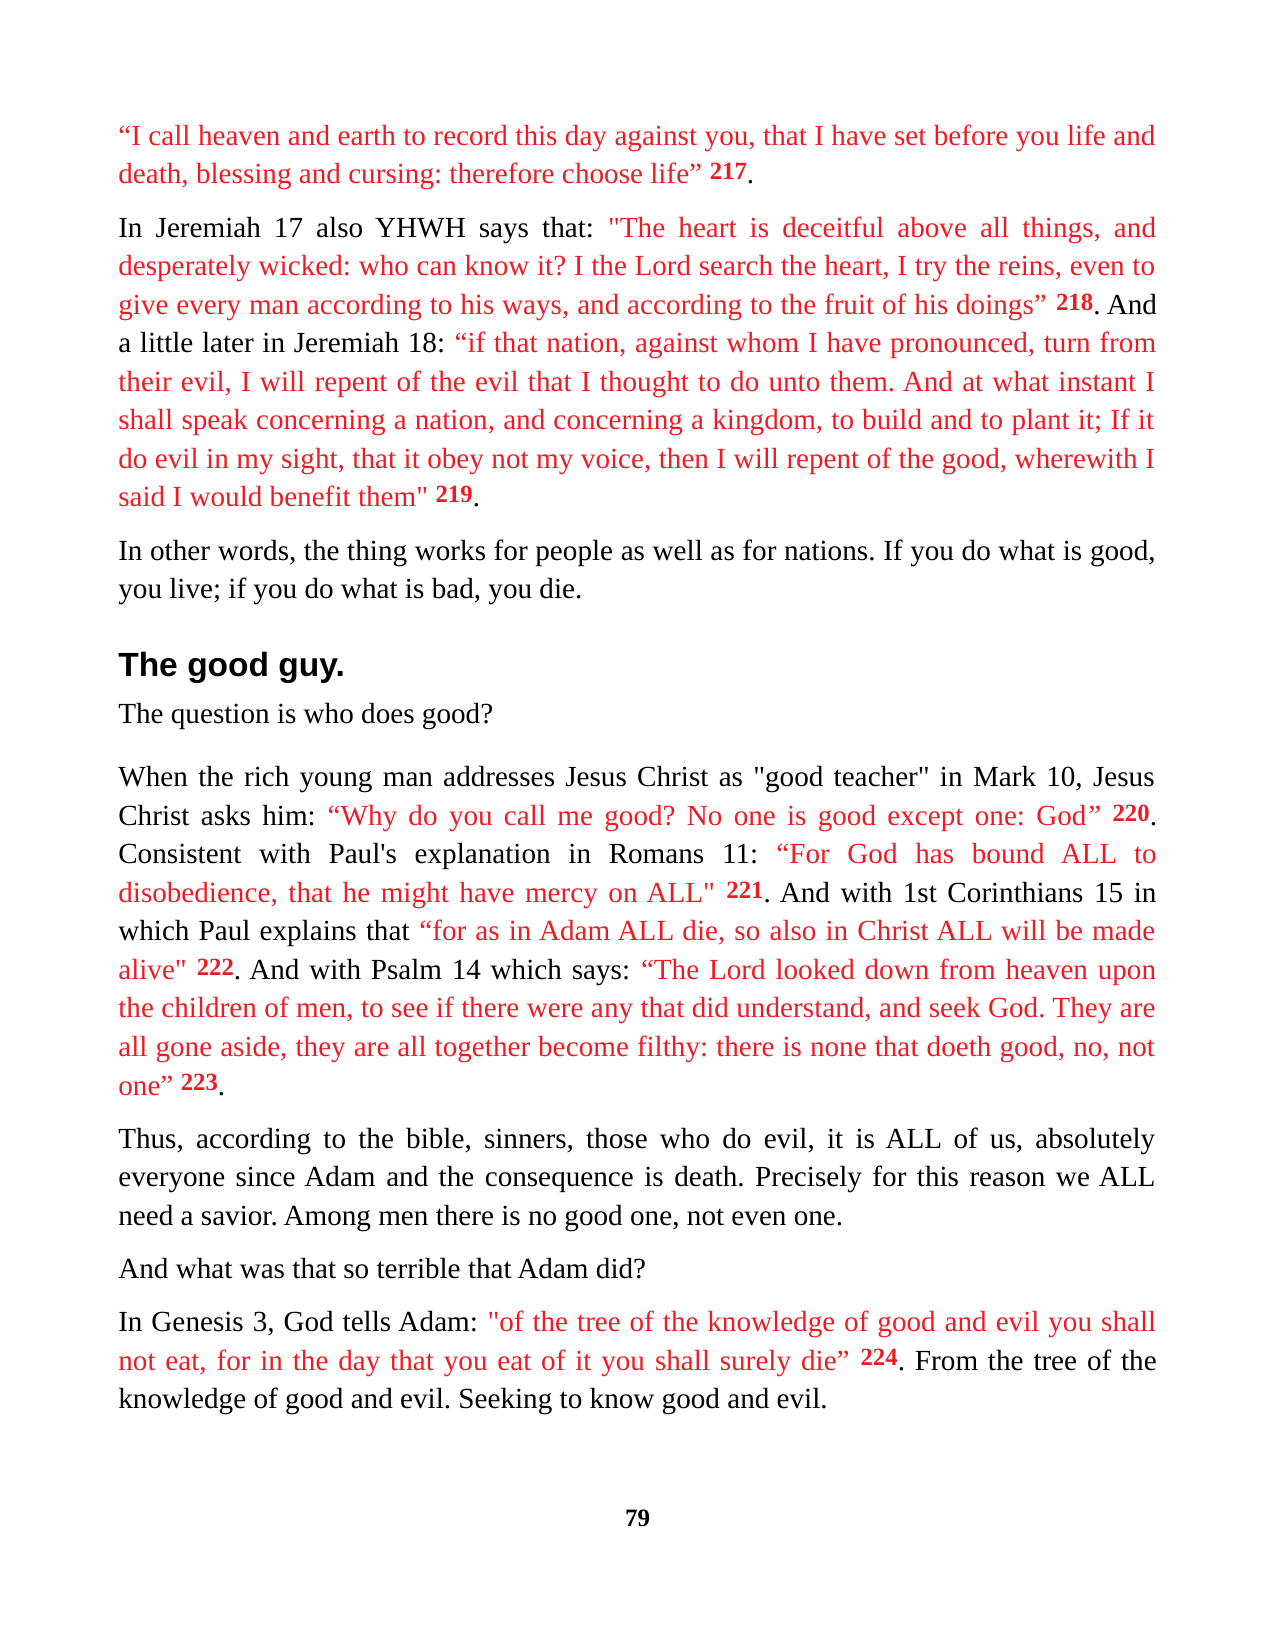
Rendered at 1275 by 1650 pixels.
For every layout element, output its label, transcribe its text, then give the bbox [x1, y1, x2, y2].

text “I call heaven and earth to record this day against you, that I have set before you life and death, blessing and cursing: therefore choose life” . [118, 118, 1157, 190]
text When the rich young man addresses Jesus Christ as "good teacher" in Mark 10, Jesus Christ asks him: “Why do you call me good? No one is good except one: God” . Consistent with Paul's explanation in Romans 11: “For God has bound ALL to disobedience, that he might have mercy on ALL" . And with 1st Corinthians 15 in which Paul explains that “for as in Adam ALL die, so also in Christ ALL will be made alive" . And with Psalm 14 which says: “The Lord looked down from heaven upon the children of men, to see if there were any that did understand, and seek God. They are all gone aside, they are all together become filthy: there is none that doeth good, no, not one” . [118, 759, 1157, 1101]
text In other words, the thing works for people as well as for nations. If you do what is good, you live; if you do what is bad, you die. [118, 533, 1157, 605]
text Thus, according to the bible, sinners, those who do evil, it is ALL of us, absolutely everyone since Adam and the consequence is death. Precisely for this reason we ALL need a savior. Among men there is no good one, not even one. [118, 1121, 1157, 1231]
text In Genesis 3, God tells Adam: "of the tree of the knowledge of good and evil you shall not eat, for in the day that you eat of it you shall surely die” . From the tree of the knowledge of good and evil. Seeking to know good and evil. [118, 1304, 1157, 1415]
text In Jeremiah 17 also YHWH says that: "The heart is deceitful above all things, and desperately wicked: who can know it? I the Lord search the heart, I try the reins, even to give every man according to his ways, and according to the fruit of his doings” . And a little later in Jeremiah 18: “if that nation, against whom I have pronounced, turn from their evil, I will repent of the evil that I thought to do unto them. And at what instant I shall speak concerning a nation, and concerning a kingdom, to build and to plant it; If it do evil in my sight, that it obey not my voice, then I will repent of the good, wherewith I said I would benefit them" . [118, 210, 1157, 513]
text The question is who does good? [118, 696, 1157, 730]
text And what was that so terrible that Adam did? [118, 1251, 1157, 1284]
subtitle The good guy. [118, 645, 1157, 684]
